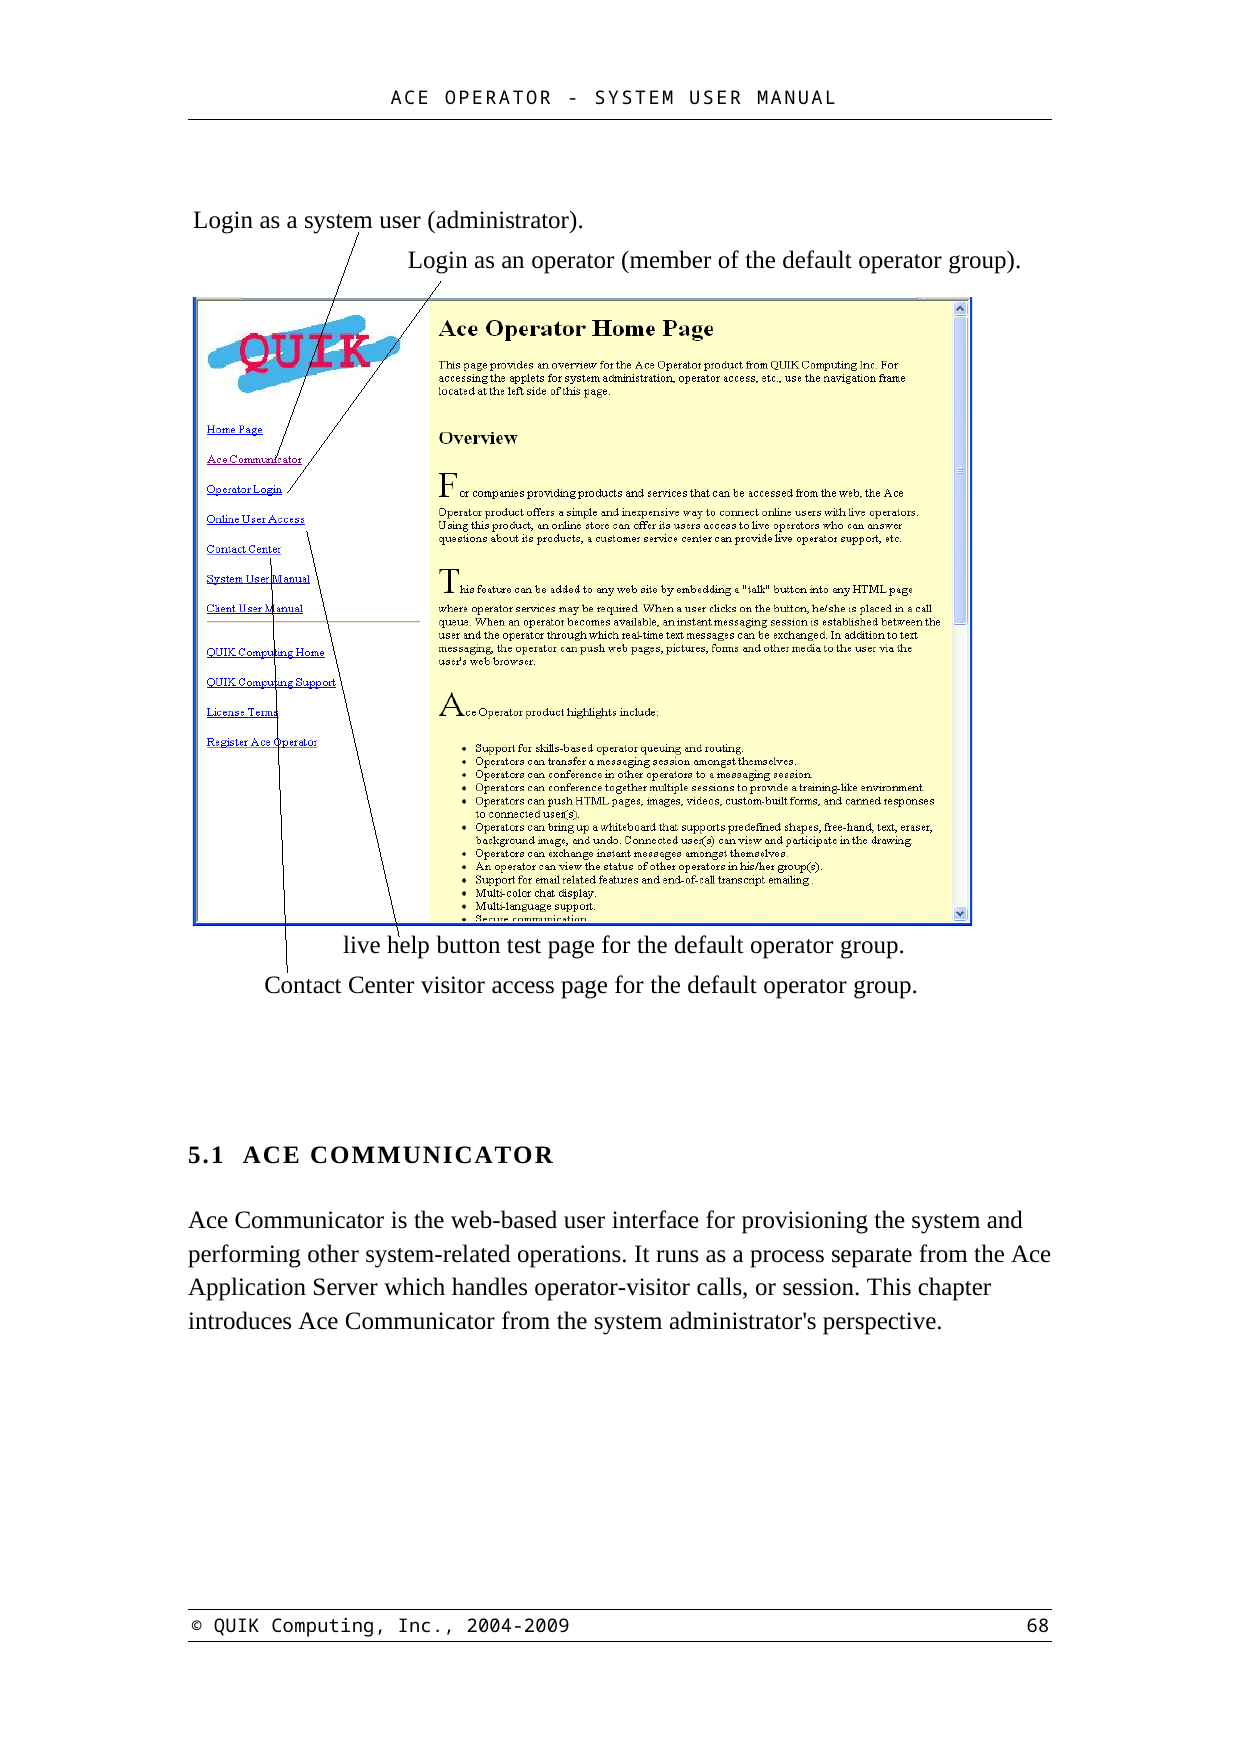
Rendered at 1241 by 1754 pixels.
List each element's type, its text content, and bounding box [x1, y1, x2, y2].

picture [192, 297, 973, 926]
text Ace Communicator is the web-based user interface for provisioning the system and performing other system-related operations. It runs as a process separate from the Ace Application Server which handles operator-visitor calls, or session. This chapter introduces Ace Communicator from the system administrator's perspective. [188, 1206, 1052, 1334]
text Login as a system user (administrator). [193, 206, 1045, 234]
text Login as an operator (member of the default operator group). [193, 246, 1045, 274]
subtitle Ace Communicator [188, 1141, 1052, 1169]
text Contact Center visitor access page for the default operator group. [193, 971, 1045, 999]
text live help button test page for the default operator group. [193, 286, 1045, 959]
